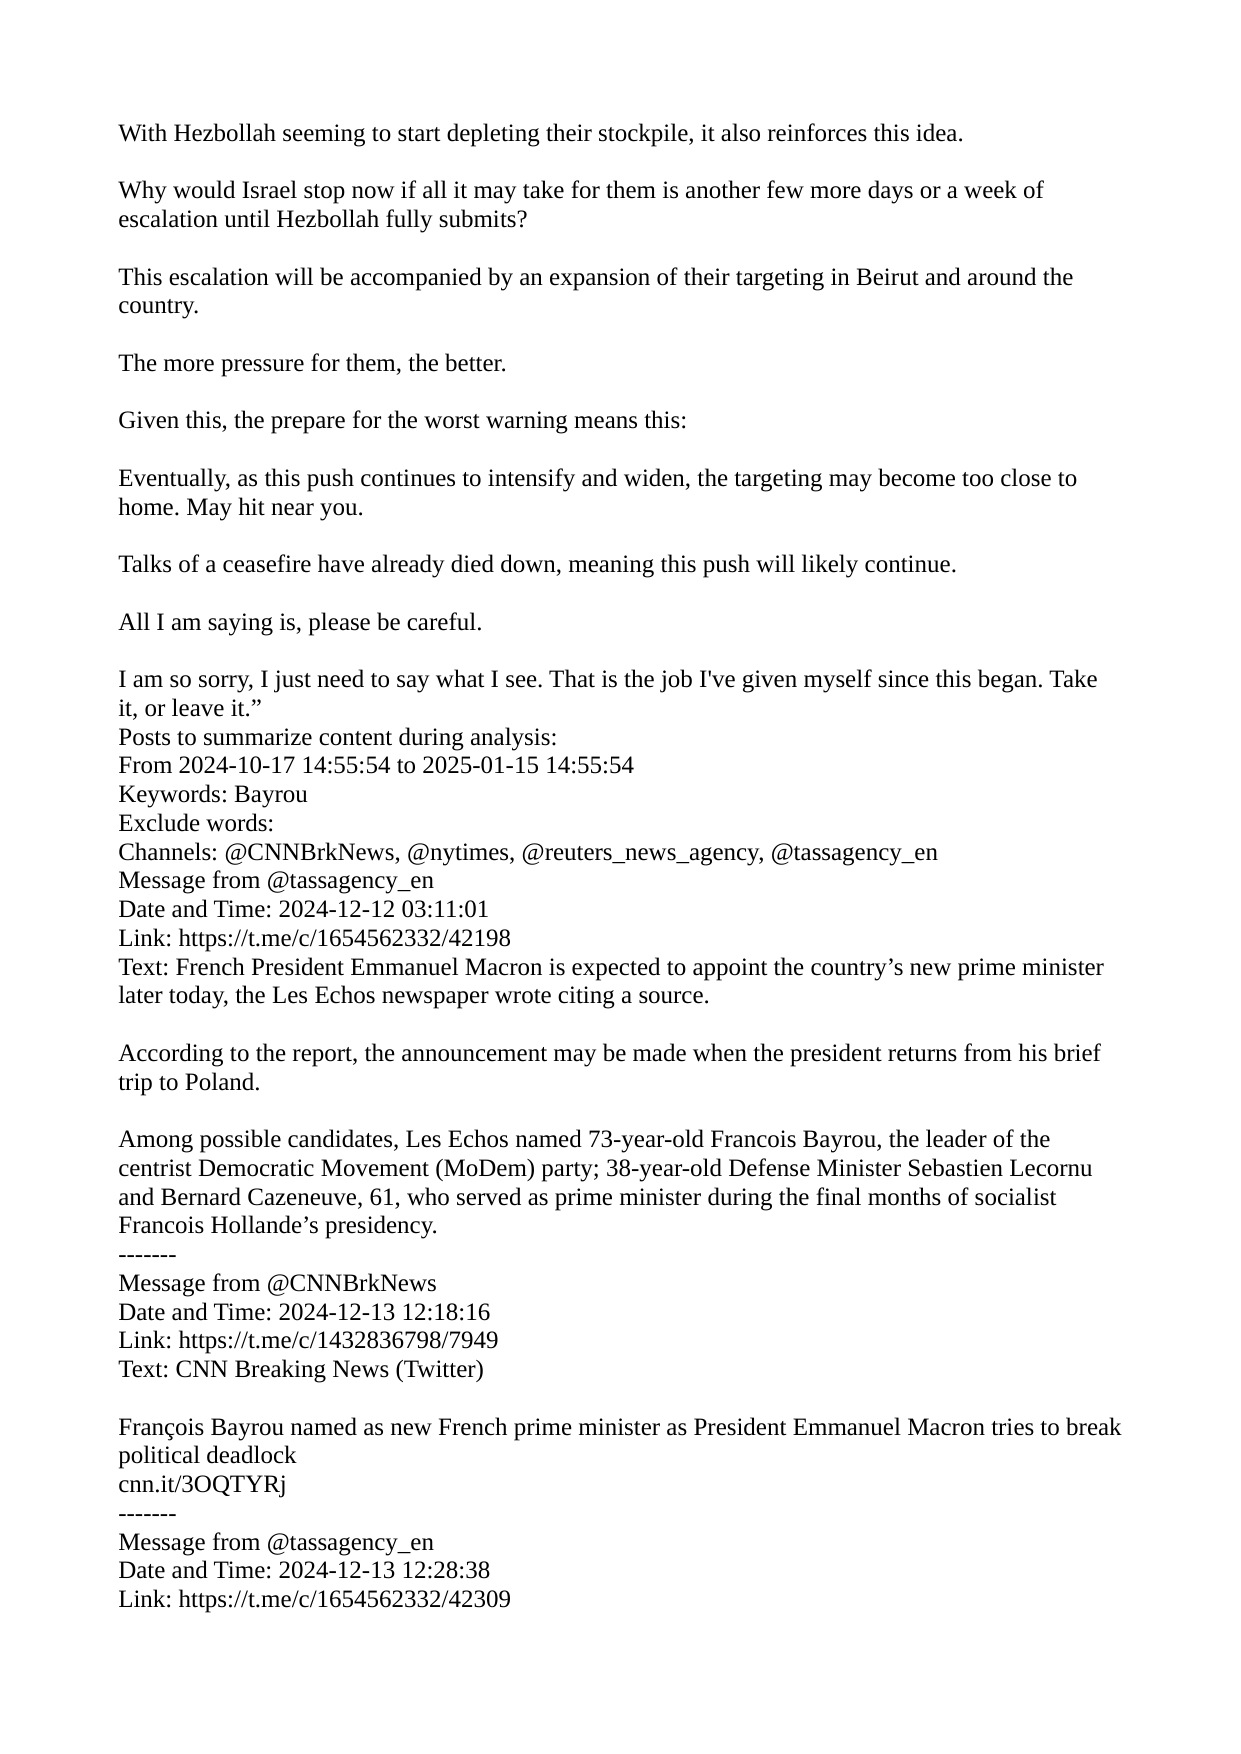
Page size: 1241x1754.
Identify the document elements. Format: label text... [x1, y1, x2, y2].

text Link: https://t.me/c/1654562332/42309 [118, 1584, 1122, 1613]
text Message from @tassagency_en [118, 866, 1122, 894]
text According to the report, the announcement may be made when the president returns from his brief trip to Poland. [118, 1038, 1122, 1096]
text Exclude words: [118, 808, 1122, 837]
text The more pressure for them, the better. [118, 348, 1122, 377]
text Why would Israel stop now if all it may take for them is another few more days or a week of escalation until Hezbollah fully submits? [118, 176, 1122, 233]
text Date and Time: 2024-12-12 03:11:01 [118, 894, 1122, 923]
text Keywords: Bayrou [118, 779, 1122, 808]
text ------- [118, 1239, 1122, 1268]
text Eventually, as this push continues to intensify and widen, the targeting may become too close to home. May hit near you. [118, 463, 1122, 521]
text Text: ‌CNN Breaking News (Twitter) [118, 1354, 1122, 1383]
text Among possible candidates, Les Echos named 73-year-old Francois Bayrou, the leader of the centrist Democratic Movement (MoDem) party; 38-year-old Defense Minister Sebastien Lecornu and Bernard Cazeneuve, 61, who served as prime minister during the final months of socialist Francois Hollande’s presidency. [118, 1124, 1122, 1239]
text With Hezbollah seeming to start depleting their stockpile, it also reinforces this idea. [118, 118, 1122, 147]
text I am so sorry, I just need to say what I see. That is the job I've given myself since this began. Take it, or leave it.” [118, 664, 1122, 722]
text Talks of a ceasefire have already died down, meaning this push will likely continue. [118, 549, 1122, 578]
text Date and Time: 2024-12-13 12:18:16 [118, 1297, 1122, 1326]
text Link: https://t.me/c/1654562332/42198 [118, 923, 1122, 952]
text Posts to summarize content during analysis: [118, 722, 1122, 751]
text Link: https://t.me/c/1432836798/7949 [118, 1326, 1122, 1354]
text From 2024-10-17 14:55:54 to 2025-01-15 14:55:54 [118, 751, 1122, 779]
text This escalation will be accompanied by an expansion of their targeting in Beirut and around the country. [118, 262, 1122, 319]
text Given this, the prepare for the worst warning means this: [118, 406, 1122, 434]
text Date and Time: 2024-12-13 12:28:38 [118, 1556, 1122, 1584]
text cnn.it/3OQTYRj [118, 1469, 1122, 1498]
text Message from @tassagency_en [118, 1527, 1122, 1556]
text Message from @CNNBrkNews [118, 1268, 1122, 1297]
text Channels: @CNNBrkNews, @nytimes, @reuters_news_agency, @tassagency_en [118, 837, 1122, 866]
text François Bayrou named as new French prime minister as President Emmanuel Macron tries to break political deadlock [118, 1412, 1122, 1469]
text ------- [118, 1498, 1122, 1527]
text Text: French President Emmanuel Macron is expected to appoint the country’s new prime minister later today, the Les Echos newspaper wrote citing a source. [118, 952, 1122, 1009]
text All I am saying is, please be careful. [118, 607, 1122, 636]
